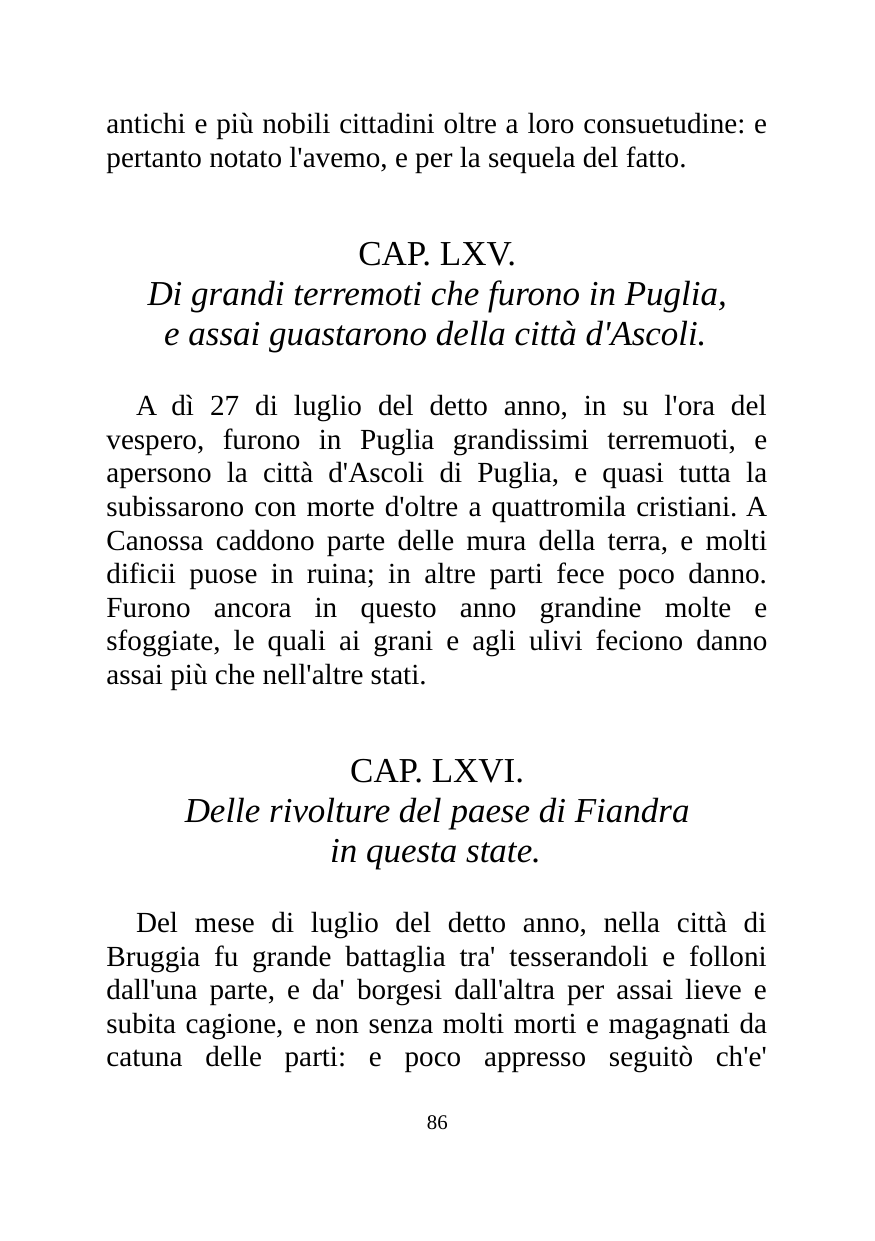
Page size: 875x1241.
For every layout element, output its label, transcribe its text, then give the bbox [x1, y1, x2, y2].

text A dì 27 di luglio del detto anno, in su l'ora del vespero, furono in Puglia grandissimi terremuoti, e apersono la città d'Ascoli di Puglia, e quasi tutta la subissarono con morte d'oltre a quattromila cristiani. A Canossa caddono parte delle mura della terra, e molti dificii puose in ruina; in altre parti fece poco danno. Furono ancora in questo anno grandine molte e sfoggiate, le quali ai grani e agli ulivi feciono danno assai più che nell'altre stati. [106, 388, 768, 690]
text Del mese di luglio del detto anno, nella città di Bruggia fu grande battaglia tra' tesserandoli e folloni dall'una parte, e da' borgesi dall'altra per assai lieve e subita cagione, e non senza molti morti e magagnati da catuna delle parti: e poco appresso seguitò ch'e' [106, 905, 768, 1073]
text antichi e più nobili cittadini oltre a loro consuetudine: e pertanto notato l'avemo, e per la sequela del fatto. [106, 106, 768, 173]
subtitle CAP. LXVI. Delle rivolture del paese di Fiandra in questa state. [106, 749, 768, 870]
subtitle CAP. LXV. Di grandi terremoti che furono in Puglia, e assai guastarono della città d'Ascoli. [106, 232, 768, 353]
